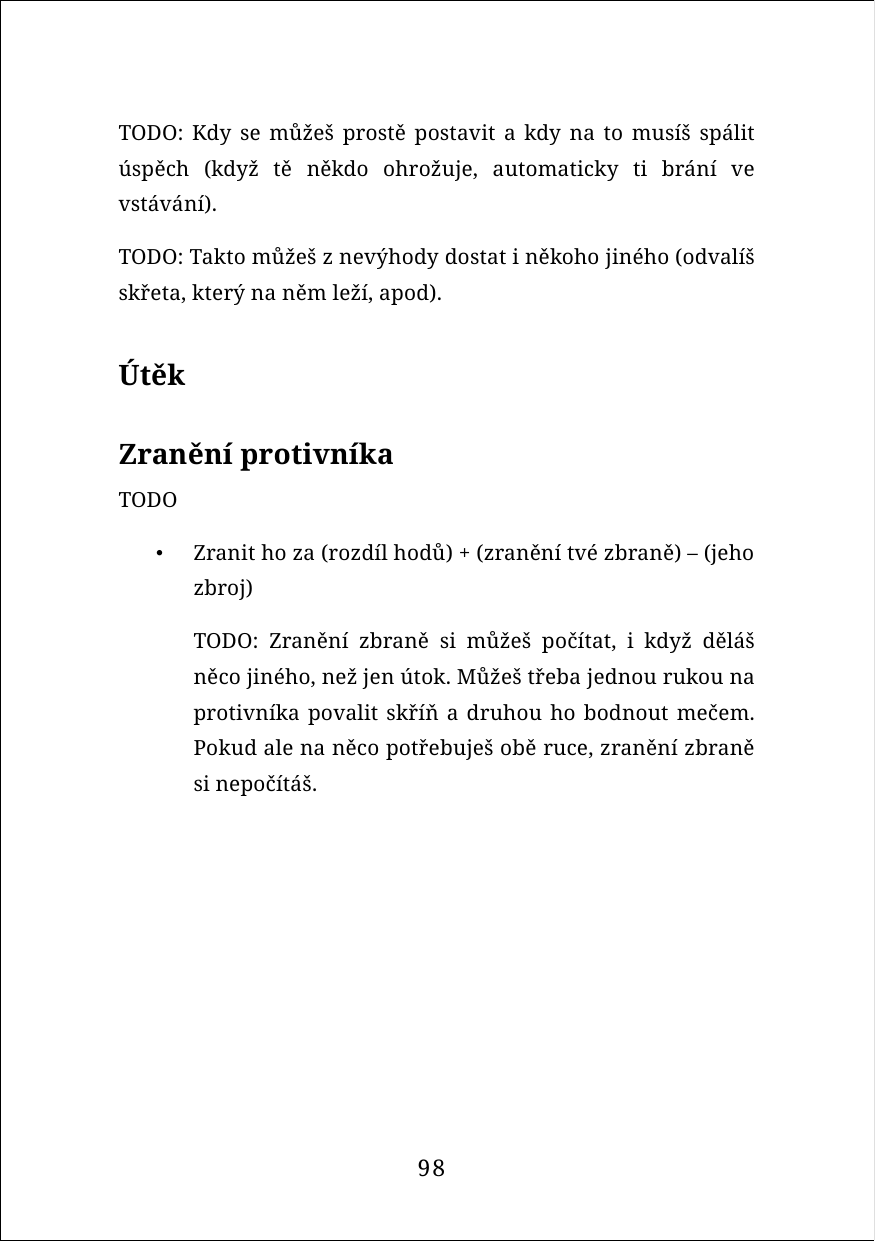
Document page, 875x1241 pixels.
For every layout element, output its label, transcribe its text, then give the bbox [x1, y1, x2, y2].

text TODO: Takto můžeš z nevýhody dostat i někoho jiného (odvalíš skřeta, který na něm leží, apod). [118, 242, 756, 306]
list TODO: Zranění zbraně si můžeš počítat, i když děláš něco jiného, než jen útok. Můžeš třeba jednou rukou na protivníka povalit skříň a druhou ho bodnout mečem. Pokud ale na něco potřebuješ obě ruce, zranění zbraně si nepočítáš. [156, 627, 756, 797]
list Zranit ho za (rozdíl hodů) + (zranění tvé zbraně) – (jeho zbroj) [156, 538, 756, 602]
text TODO [118, 485, 756, 513]
text TODO: Kdy se můžeš prostě postavit a kdy na to musíš spálit úspěch (když tě někdo ohrožuje, automaticky ti brání ve vstávání). [118, 118, 756, 218]
subtitle Zranění protivníka [118, 434, 756, 473]
subtitle Útěk [118, 355, 756, 393]
